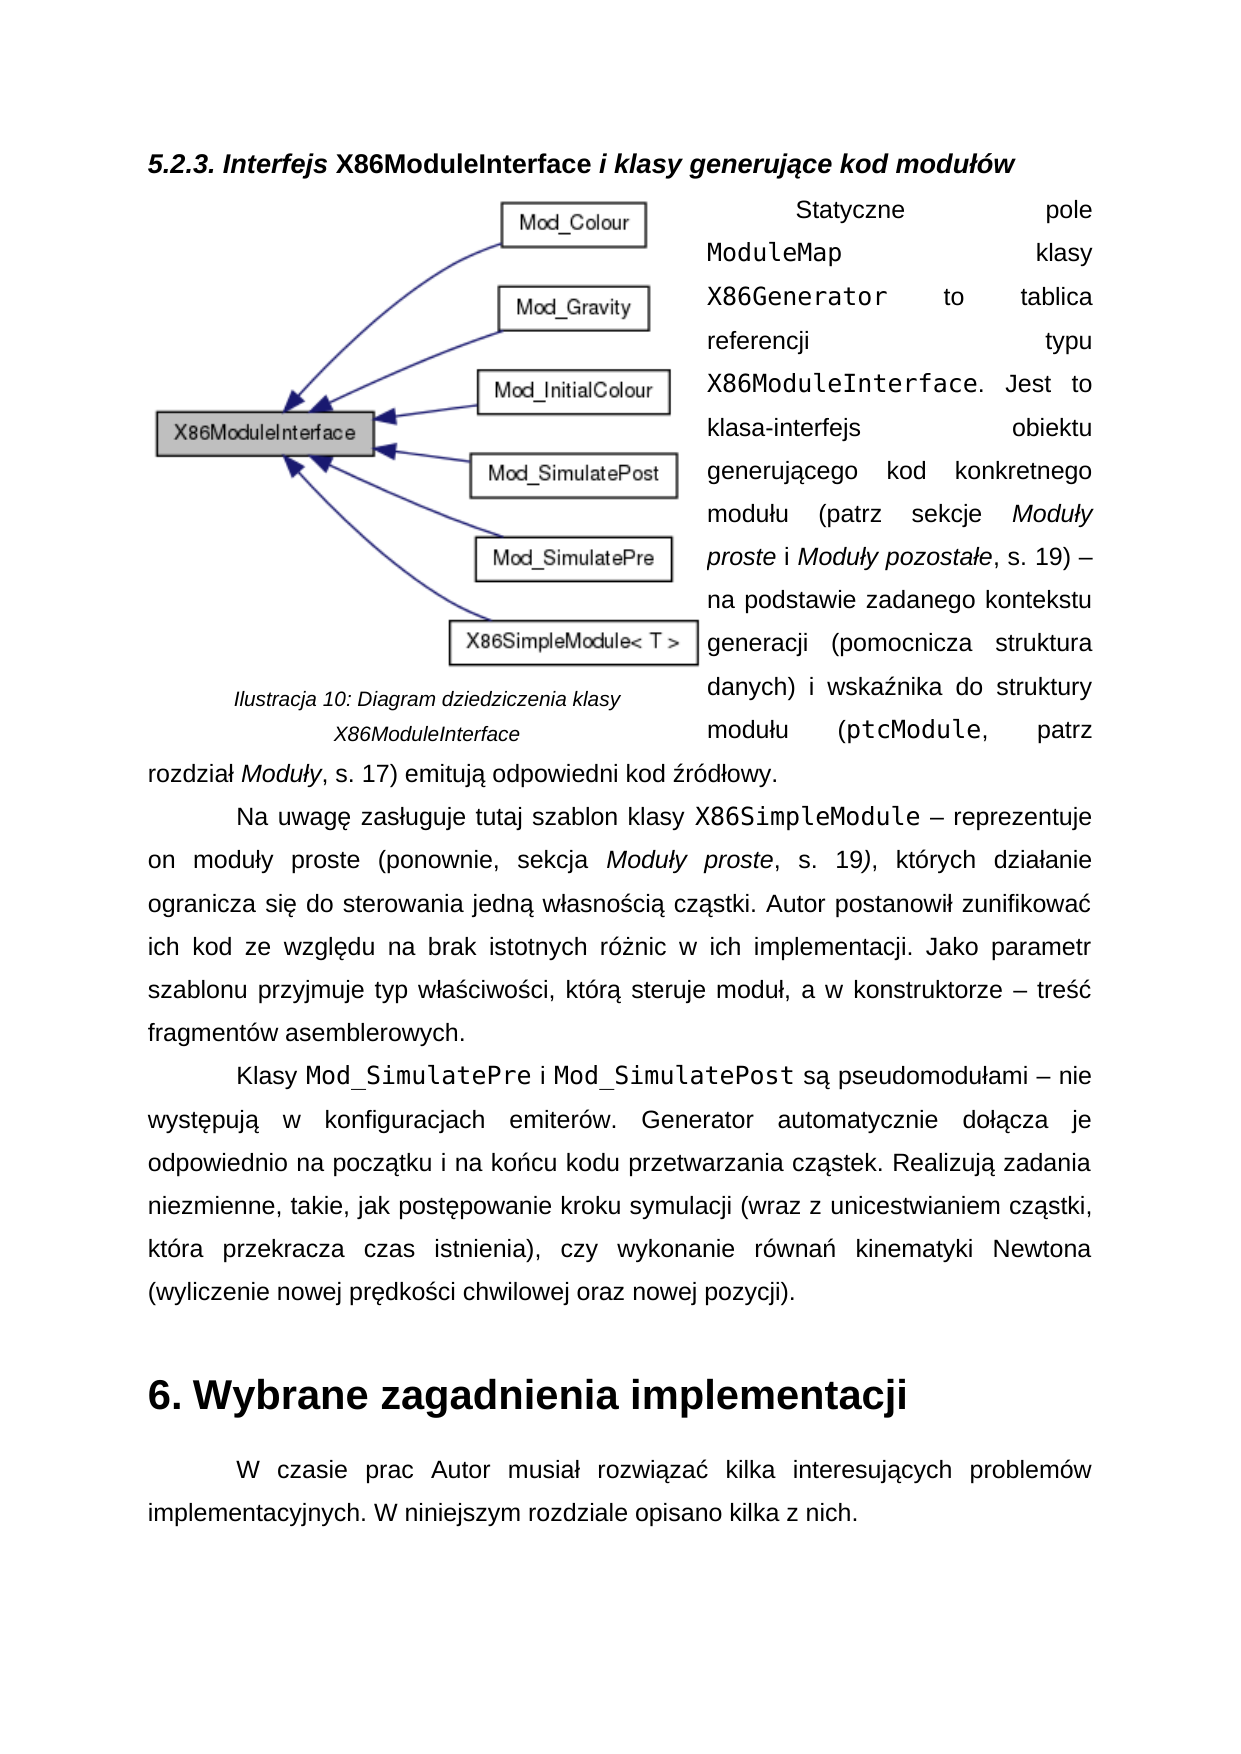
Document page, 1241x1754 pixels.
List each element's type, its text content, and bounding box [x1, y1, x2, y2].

text Na uwagę zasługuje tutaj szablon klasy X86SimpleModule – reprezentuje on moduły proste (ponownie, sekcja Moduły proste, s. 19), których działanie ogranicza się do sterowania jedną własnością cząstki. Autor postanowił zunifikować ich kod ze względu na brak istotnych różnic w ich implementacji. Jako parametr szablonu przyjmuje typ właściwości, którą steruje moduł, a w konstruktorze – treść fragmentów asemblerowych. [148, 802, 1092, 1047]
text Klasy Mod_SimulatePre i Mod_SimulatePost są pseudomodułami – nie występują w konfiguracjach emiterów. Generator automatycznie dołącza je odpowiednio na początku i na końcu kodu przetwarzania cząstek. Realizują zadania niezmienne, takie, jak postępowanie kroku symulacji (wraz z unicestwianiem cząstki, która przekracza czas istnienia), czy wykonanie równań kinematyki Newtona (wyliczenie nowej prędkości chwilowej oraz nowej pozycji). [148, 1061, 1092, 1306]
text Statyczne pole ModuleMap klasy X86Generator to tablica referencji typu X86ModuleInterface. Jest to klasa-interfejs obiektu generującego kod konkretnego modułu (patrz sekcje Moduły proste i Moduły pozostałe, s. 19) – na podstawie zadanego kontekstu generacji (pomocnicza struktura danych) i wskaźnika do struktury modułu (ptcModule, patrz rozdział Moduły, s. 17) emitują odpowiedni kod źródłowy. [148, 194, 1092, 787]
text W czasie prac Autor musiał rozwiązać kilka interesujących problemów implementacyjnych. W niniejszym rozdziale opisano kilka z nich. [148, 1455, 1092, 1527]
subtitle Wybrane zagadnienia implementacji [148, 1370, 1092, 1418]
picture [149, 194, 707, 675]
subtitle Interfejs X86ModuleInterface i klasy generujące kod modułów [148, 148, 1092, 179]
text Ilustracja 10: Diagram dziedziczenia klasy X86ModuleInterface [149, 675, 707, 746]
